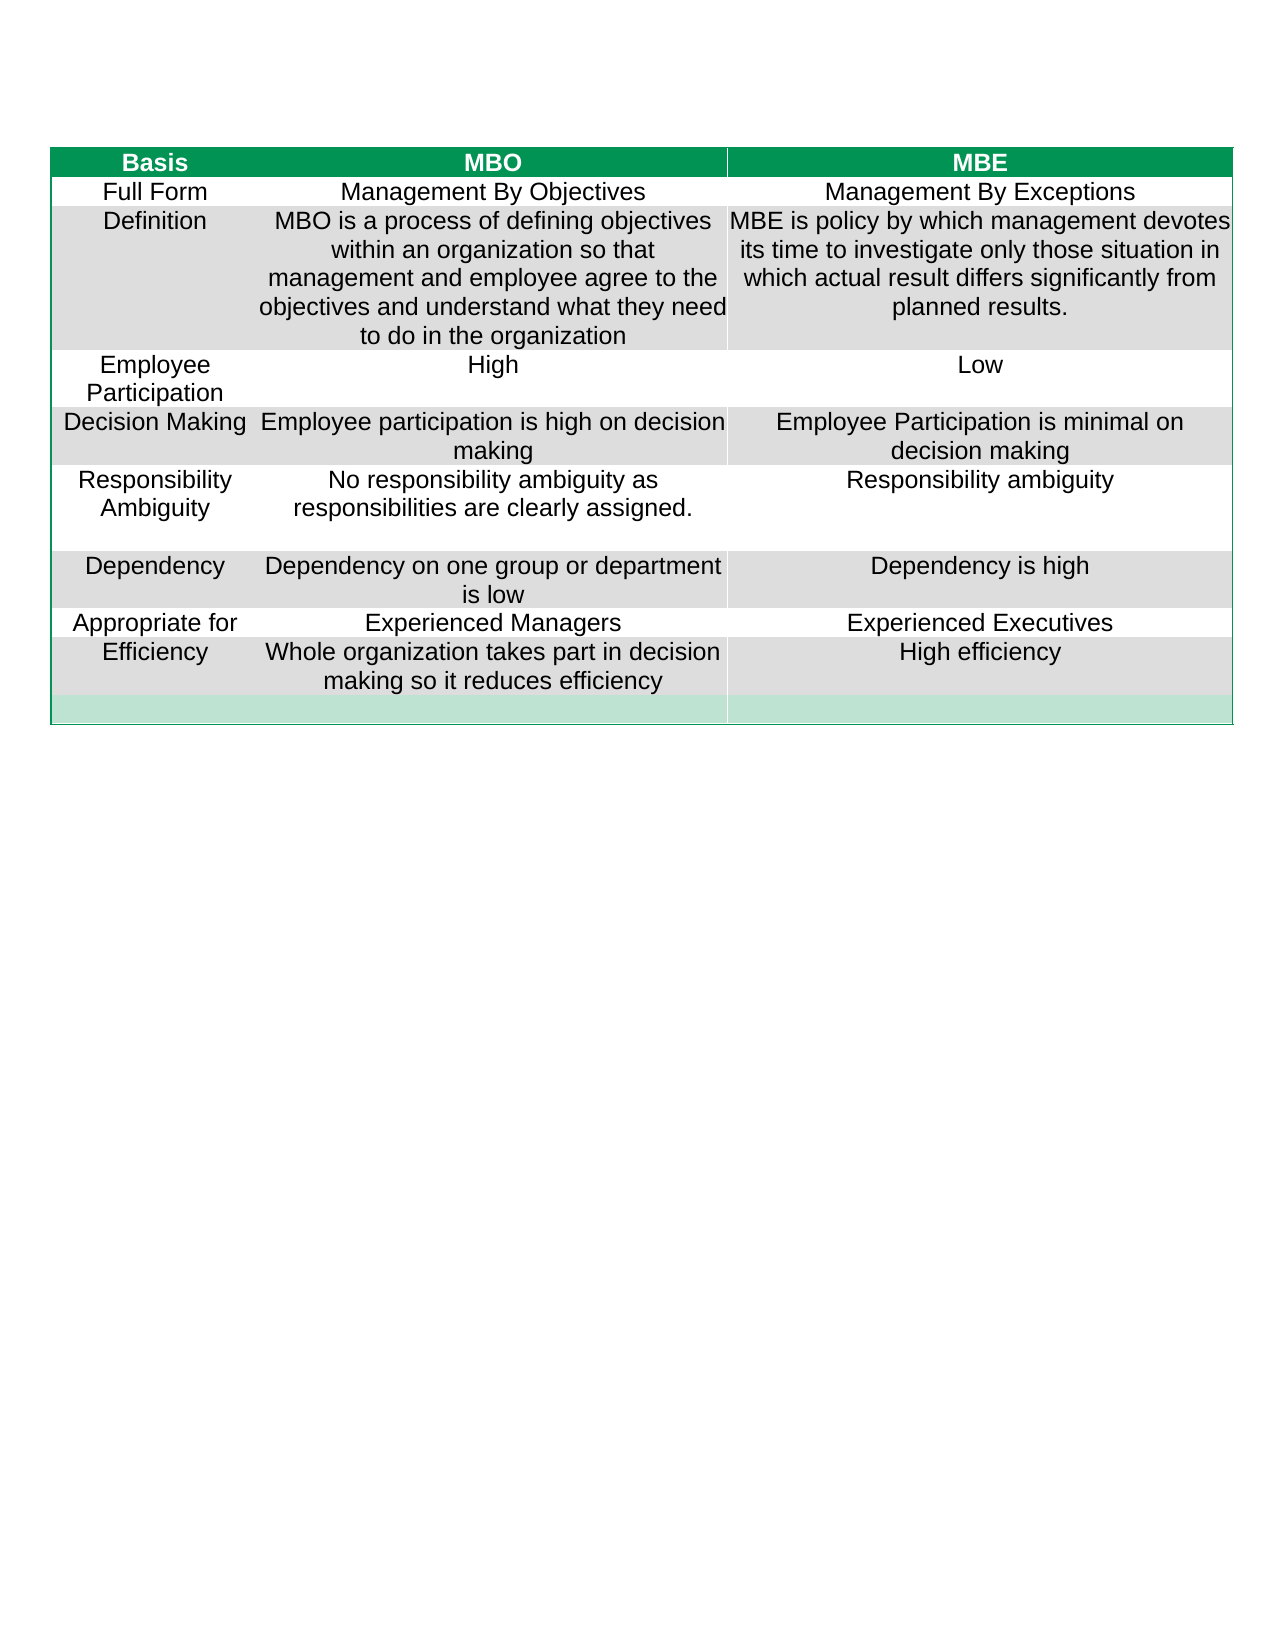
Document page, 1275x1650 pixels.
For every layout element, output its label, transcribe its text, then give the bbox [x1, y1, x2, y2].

table_cell Decision Making [52, 407, 259, 465]
table_cell Definition [52, 206, 259, 350]
table_cell Dependency [52, 551, 259, 608]
table_cell Experienced Managers [259, 609, 727, 637]
table_cell Management By Exceptions [728, 177, 1232, 206]
table_cell Management By Objectives [259, 177, 727, 206]
table_cell [728, 695, 1232, 723]
table_cell Appropriate for [52, 609, 259, 637]
table_cell Employee participation is high on decision making [259, 407, 727, 465]
table_cell Dependency is high [728, 551, 1232, 608]
table_header Basis [52, 148, 259, 177]
table_header MBO [259, 148, 727, 177]
table_cell Low [728, 350, 1232, 407]
table_cell Employee Participation is minimal on decision making [728, 407, 1232, 465]
table_cell MBO is a process of defining objectives within an organization so that management and employee agree to the objectives and understand what they need to do in the organization [259, 206, 727, 350]
table_cell Employee Participation [52, 350, 259, 407]
table_cell No responsibility ambiguity as responsibilities are clearly assigned. [259, 465, 727, 551]
table_cell [259, 695, 727, 723]
table_cell [52, 695, 259, 723]
table_header MBE [728, 148, 1232, 177]
table_cell Dependency on one group or department is low [259, 551, 727, 608]
table_cell Responsibility Ambiguity [52, 465, 259, 551]
table_cell High [259, 350, 727, 407]
table_cell Whole organization takes part in decision making so it reduces efficiency [259, 637, 727, 695]
table_cell Full Form [52, 177, 259, 206]
table_cell Experienced Executives [728, 609, 1232, 637]
table_cell MBE is policy by which management devotes its time to investigate only those situation in which actual result differs significantly from planned results. [728, 206, 1232, 350]
table_cell Efficiency [52, 637, 259, 695]
table_cell Responsibility ambiguity [728, 465, 1232, 551]
table_cell High efficiency [728, 637, 1232, 695]
